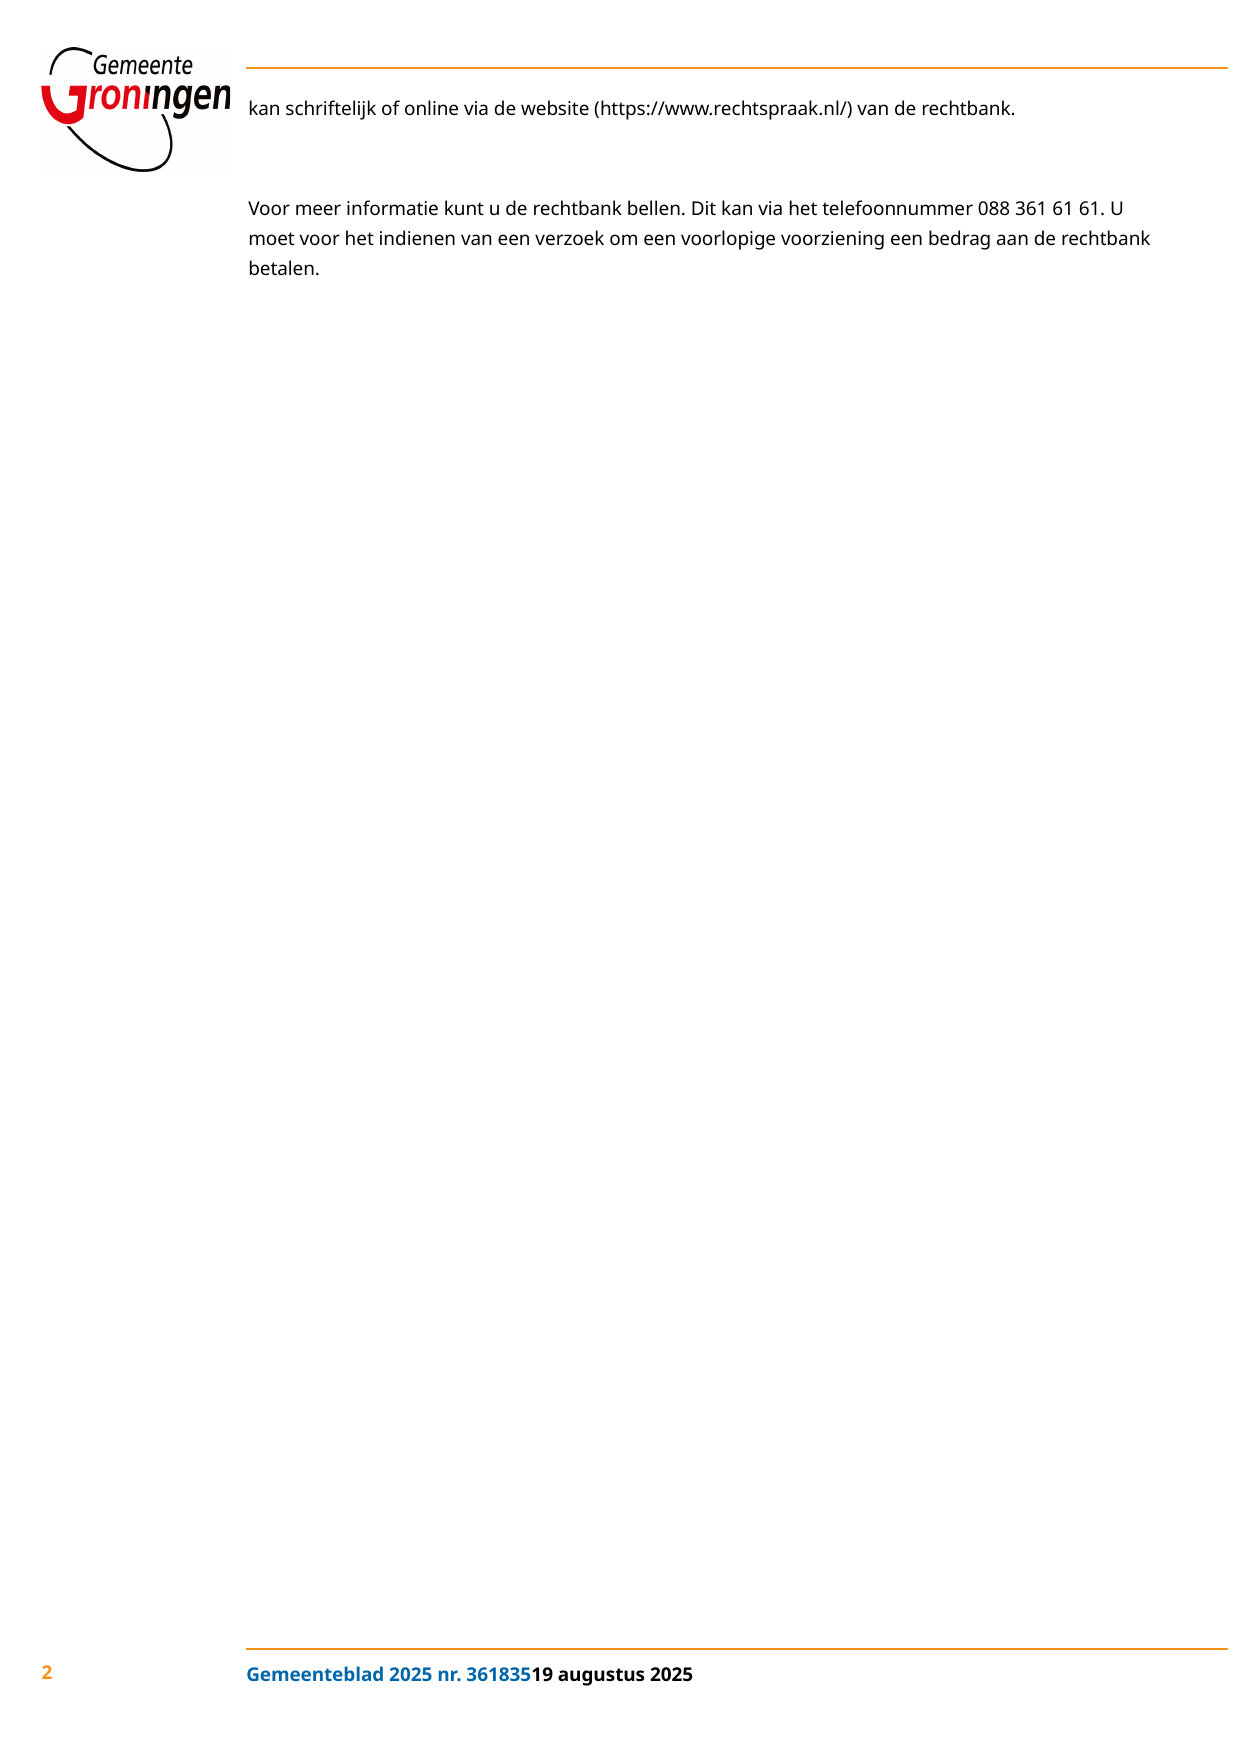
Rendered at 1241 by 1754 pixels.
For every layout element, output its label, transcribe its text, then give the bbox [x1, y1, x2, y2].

text Voor meer informatie kunt u de rechtbank bellen. Dit kan via het telefoonnummer 088 361 61 61. U moet voor het indienen van een verzoek om een voorlopige voorziening een bedrag aan de rechtbank betalen. [248, 196, 1152, 281]
text kan schriftelijk of online via de website (https://www.rechtspraak.nl/) van de rechtbank. [248, 95, 1152, 121]
picture [41, 47, 231, 172]
